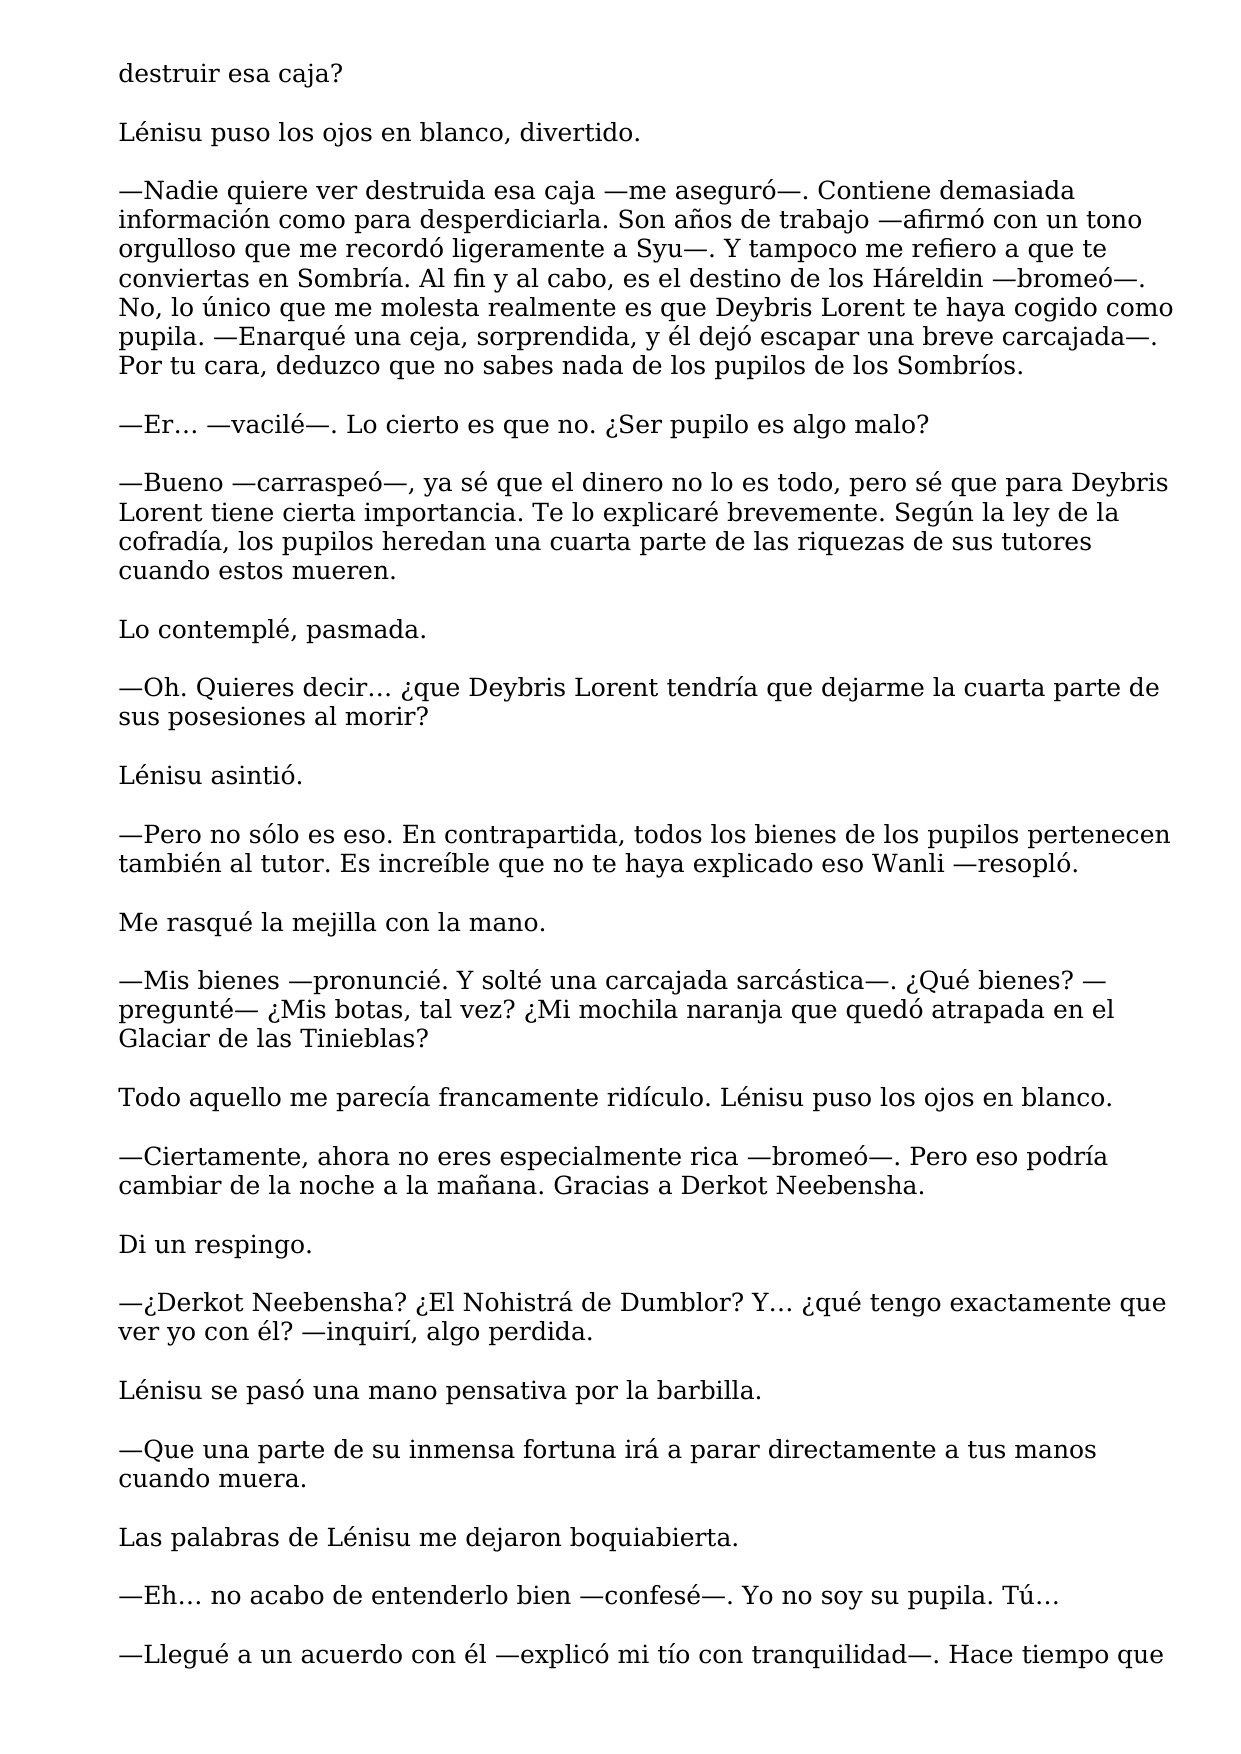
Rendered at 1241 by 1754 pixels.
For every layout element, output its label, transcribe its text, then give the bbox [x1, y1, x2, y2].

text Di un respingo. [118, 1230, 1181, 1259]
text —Pero no sólo es eso. En contrapartida, todos los bienes de los pupilos pertenecen también al tutor. Es increíble que no te haya explicado eso Wanli —resopló. [118, 820, 1181, 878]
text —Eh… no acabo de entenderlo bien —confesé—. Yo no soy su pupila. Tú… [118, 1581, 1181, 1611]
text —Llegué a un acuerdo con él —explicó mi tío con tranquilidad—. Hace tiempo que [118, 1640, 1181, 1669]
text Todo aquello me parecía francamente ridículo. Lénisu puso los ojos en blanco. [118, 1083, 1181, 1112]
text —Oh. Quieres decir… ¿que Deybris Lorent tendría que dejarme la cuarta parte de sus posesiones al morir? [118, 673, 1181, 732]
text —Er… —vacilé—. Lo cierto es que no. ¿Ser pupilo es algo malo? [118, 410, 1181, 439]
text —Que una parte de su inmensa fortuna irá a parar directamente a tus manos cuando muera. [118, 1435, 1181, 1493]
text —Bueno —carraspeó—, ya sé que el dinero no lo es todo, pero sé que para Deybris Lorent tiene cierta importancia. Te lo explicaré brevemente. Según la ley de la cofradía, los pupilos heredan una cuarta parte de las riquezas de sus tutores cuando estos mueren. [118, 469, 1181, 585]
text —Mis bienes —pronuncié. Y solté una carcajada sarcástica—. ¿Qué bienes? —pregunté— ¿Mis botas, tal vez? ¿Mi mochila naranja que quedó atrapada en el Glaciar de las Tinieblas? [118, 966, 1181, 1054]
text —Nadie quiere ver destruida esa caja —me aseguró—. Contiene demasiada información como para desperdiciarla. Son años de trabajo —afirmó con un tono orgulloso que me recordó ligeramente a Syu—. Y tampoco me refiero a que te conviertas en Sombría. Al fin y al cabo, es el destino de los Háreldin —bromeó—. No, lo único que me molesta realmente es que Deybris Lorent te haya cogido como pupila. —Enarqué una ceja, sorprendida, y él dejó escapar una breve carcajada—. Por tu cara, deduzco que no sabes nada de los pupilos de los Sombríos. [118, 176, 1181, 381]
text Lénisu se pasó una mano pensativa por la barbilla. [118, 1376, 1181, 1405]
text Lo contemplé, pasmada. [118, 615, 1181, 644]
text Me rasqué la mejilla con la mano. [118, 908, 1181, 937]
text —¿Derkot Neebensha? ¿El Nohistrá de Dumblor? Y… ¿qué tengo exactamente que ver yo con él? —inquirí, algo perdida. [118, 1288, 1181, 1347]
text destruir esa caja? [118, 59, 1181, 88]
text Lénisu asintió. [118, 761, 1181, 790]
text Lénisu puso los ojos en blanco, divertido. [118, 118, 1181, 147]
text Las palabras de Lénisu me dejaron boquiabierta. [118, 1523, 1181, 1552]
text —Ciertamente, ahora no eres especialmente rica —bromeó—. Pero eso podría cambiar de la noche a la mañana. Gracias a Derkot Neebensha. [118, 1142, 1181, 1200]
